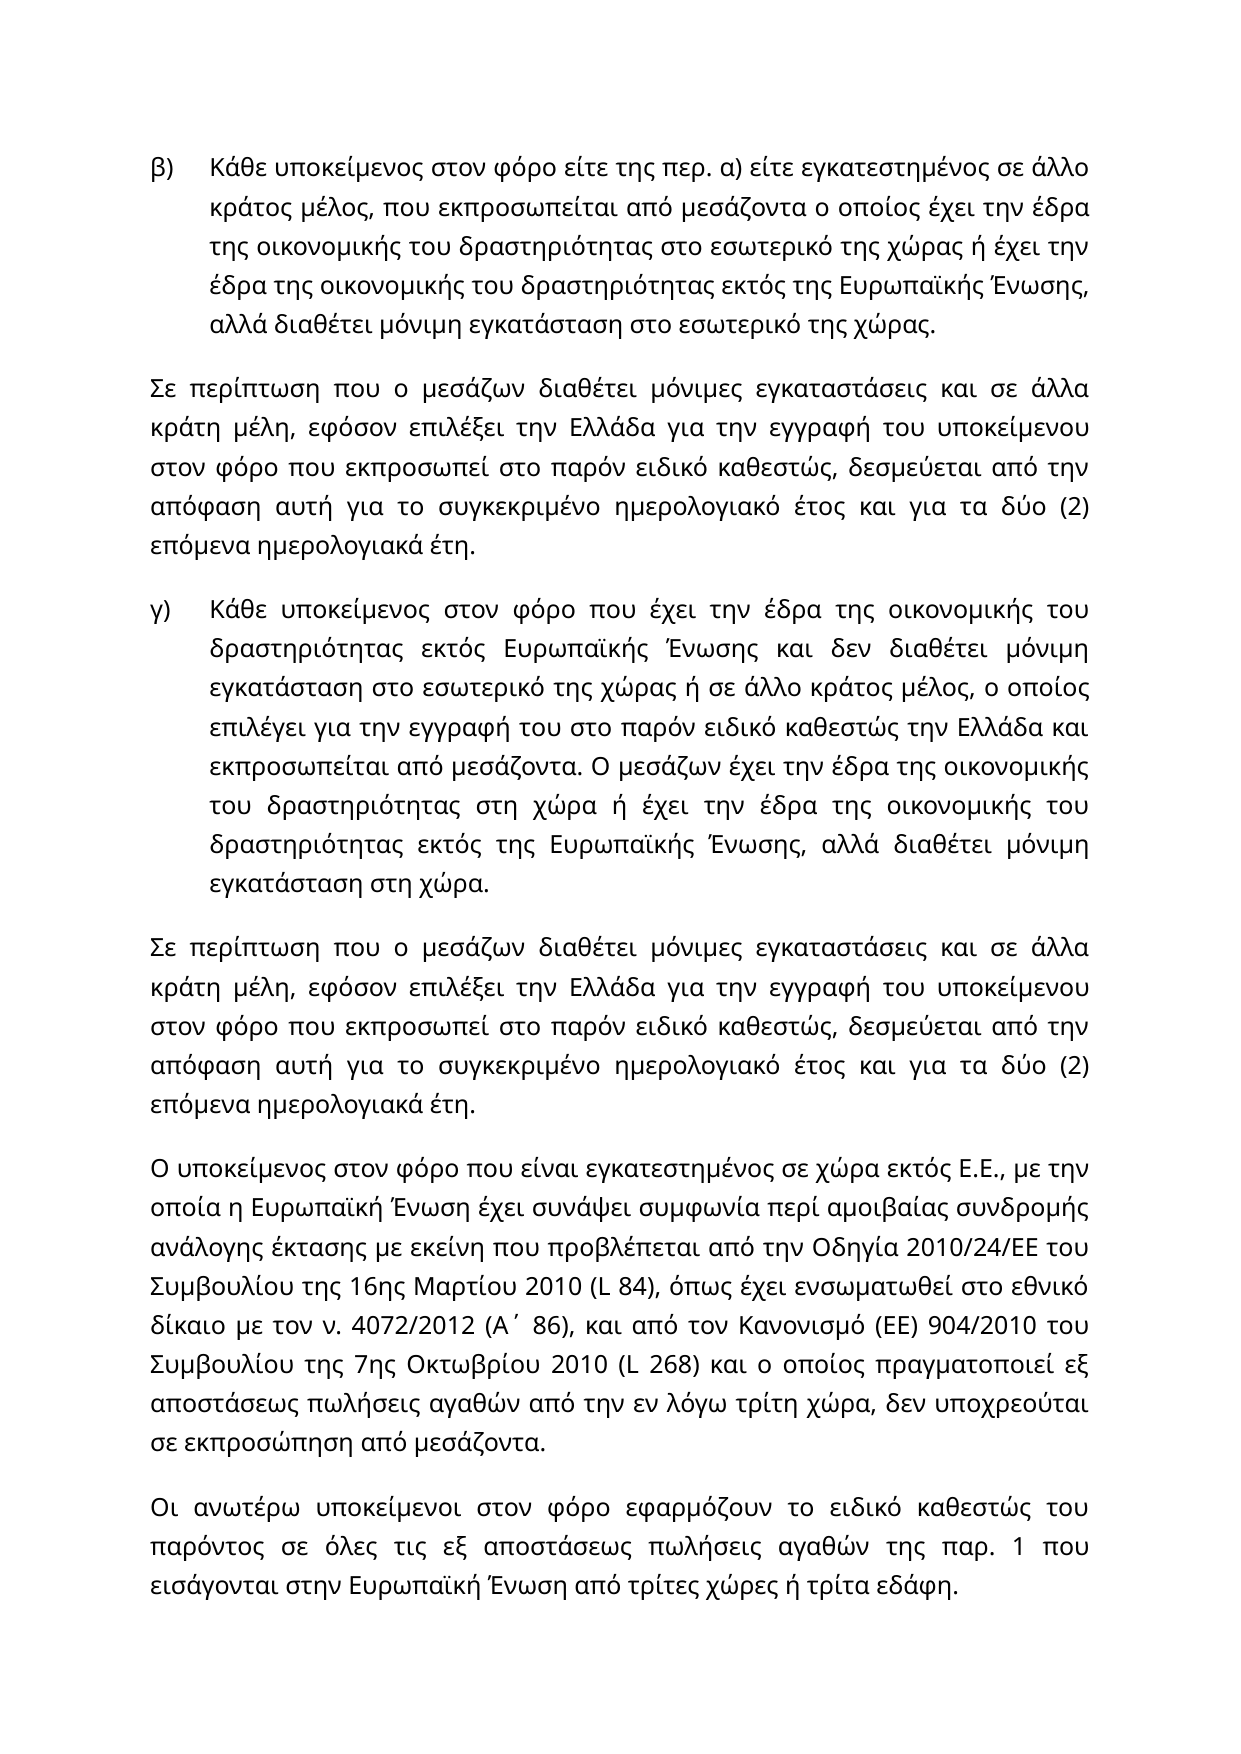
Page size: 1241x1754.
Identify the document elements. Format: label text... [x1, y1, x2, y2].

text Σε περίπτωση που ο μεσάζων διαθέτει μόνιμες εγκαταστάσεις και σε άλλα κράτη μέλη, εφόσον επιλέξει την Ελλάδα για την εγγραφή του υποκείμενου στον φόρο που εκπροσωπεί στο παρόν ειδικό καθεστώς, δεσμεύεται από την απόφαση αυτή για το συγκεκριμένο ημερολογιακό έτος και για τα δύο (2) επόμενα ημερολογιακά έτη. [150, 371, 1090, 562]
list β) Κάθε υποκείμενος στον φόρο είτε της περ. α) είτε εγκατεστημένος σε άλλο κράτος μέλος, που εκπροσωπείται από μεσάζοντα ο οποίος έχει την έδρα της οικονομικής του δραστηριότητας στο εσωτερικό της χώρας ή έχει την έδρα της οικονομικής του δραστηριότητας εκτός της Ευρωπαϊκής Ένωσης, αλλά διαθέτει μόνιμη εγκατάσταση στο εσωτερικό της χώρας. [150, 150, 1090, 341]
list γ) Κάθε υποκείμενος στον φόρο που έχει την έδρα της οικονομικής του δραστηριότητας εκτός Ευρωπαϊκής Ένωσης και δεν διαθέτει μόνιμη εγκατάσταση στο εσωτερικό της χώρας ή σε άλλο κράτος μέλος, ο οποίος επιλέγει για την εγγραφή του στο παρόν ειδικό καθεστώς την Ελλάδα και εκπροσωπείται από μεσάζοντα. Ο μεσάζων έχει την έδρα της οικονομικής του δραστηριότητας στη χώρα ή έχει την έδρα της οικονομικής του δραστηριότητας εκτός της Ευρωπαϊκής Ένωσης, αλλά διαθέτει μόνιμη εγκατάσταση στη χώρα. [150, 592, 1090, 900]
text Ο υποκείμενος στον φόρο που είναι εγκατεστημένος σε χώρα εκτός Ε.Ε., με την οποία η Ευρωπαϊκή Ένωση έχει συνάψει συμφωνία περί αμοιβαίας συνδρομής ανάλογης έκτασης με εκείνη που προβλέπεται από την Οδηγία 2010/24/ΕΕ του Συμβουλίου της 16ης Μαρτίου 2010 (L 84), όπως έχει ενσωματωθεί στο εθνικό δίκαιο με τον ν. 4072/2012 (Α΄ 86), και από τον Κανονισμό (ΕΕ) 904/2010 του Συμβουλίου της 7ης Οκτωβρίου 2010 (L 268) και ο οποίος πραγματοποιεί εξ αποστάσεως πωλήσεις αγαθών από την εν λόγω τρίτη χώρα, δεν υποχρεούται σε εκπροσώπηση από μεσάζοντα. [150, 1151, 1090, 1459]
text Οι ανωτέρω υποκείμενοι στον φόρο εφαρμόζουν το ειδικό καθεστώς του παρόντος σε όλες τις εξ αποστάσεως πωλήσεις αγαθών της παρ. 1 που εισάγονται στην Ευρωπαϊκή Ένωση από τρίτες χώρες ή τρίτα εδάφη. [150, 1489, 1090, 1602]
text Σε περίπτωση που ο μεσάζων διαθέτει μόνιμες εγκαταστάσεις και σε άλλα κράτη μέλη, εφόσον επιλέξει την Ελλάδα για την εγγραφή του υποκείμενου στον φόρο που εκπροσωπεί στο παρόν ειδικό καθεστώς, δεσμεύεται από την απόφαση αυτή για το συγκεκριμένο ημερολογιακό έτος και για τα δύο (2) επόμενα ημερολογιακά έτη. [150, 930, 1090, 1121]
